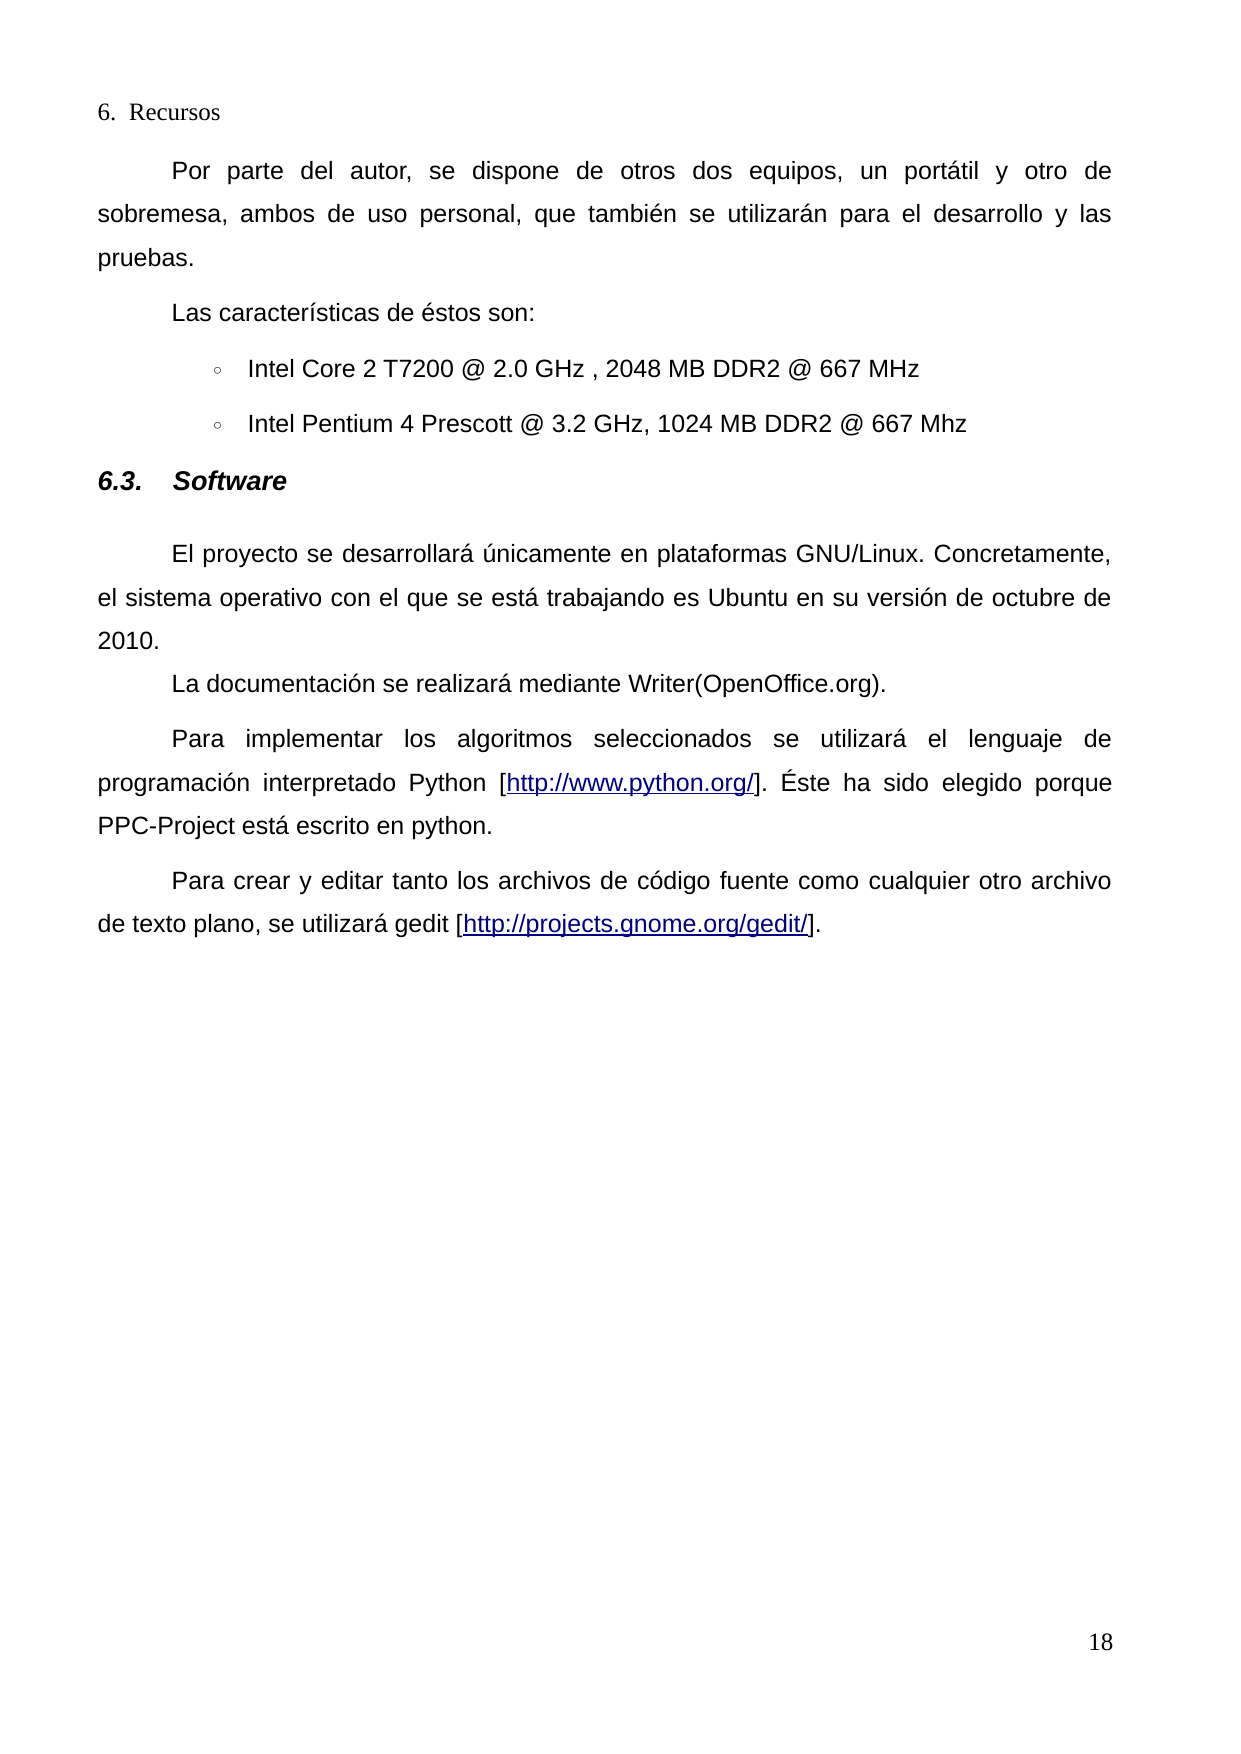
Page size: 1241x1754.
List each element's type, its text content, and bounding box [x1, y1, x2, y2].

text La documentación se realizará mediante Writer(OpenOffice.org). [97, 669, 1113, 697]
text Las características de éstos son: [97, 298, 1113, 327]
text Por parte del autor, se dispone de otros dos equipos, un portátil y otro de sobremesa, ambos de uso personal, que también se utilizarán para el desarrollo y las pruebas. [97, 156, 1113, 271]
list Intel Pentium 4 Prescott @ 3.2 GHz, 1024 MB DDR2 @ 667 Mhz [210, 409, 1113, 438]
list Intel Core 2 T7200 @ 2.0 GHz , 2048 MB DDR2 @ 667 MHz [210, 354, 1113, 382]
text Para implementar los algoritmos seleccionados se utilizará el lenguaje de programación interpretado Python [http://www.python.org/]. Éste ha sido elegido porque PPC-Project está escrito en python. [97, 724, 1113, 839]
text Para crear y editar tanto los archivos de código fuente como cualquier otro archivo de texto plano, se utilizará gedit [http://projects.gnome.org/gedit/]. [97, 866, 1113, 938]
text El proyecto se desarrollará únicamente en plataformas GNU/Linux. Concretamente, el sistema operativo con el que se está trabajando es Ubuntu en su versión de octubre de 2010. [97, 539, 1113, 654]
subtitle Software [97, 465, 1113, 496]
